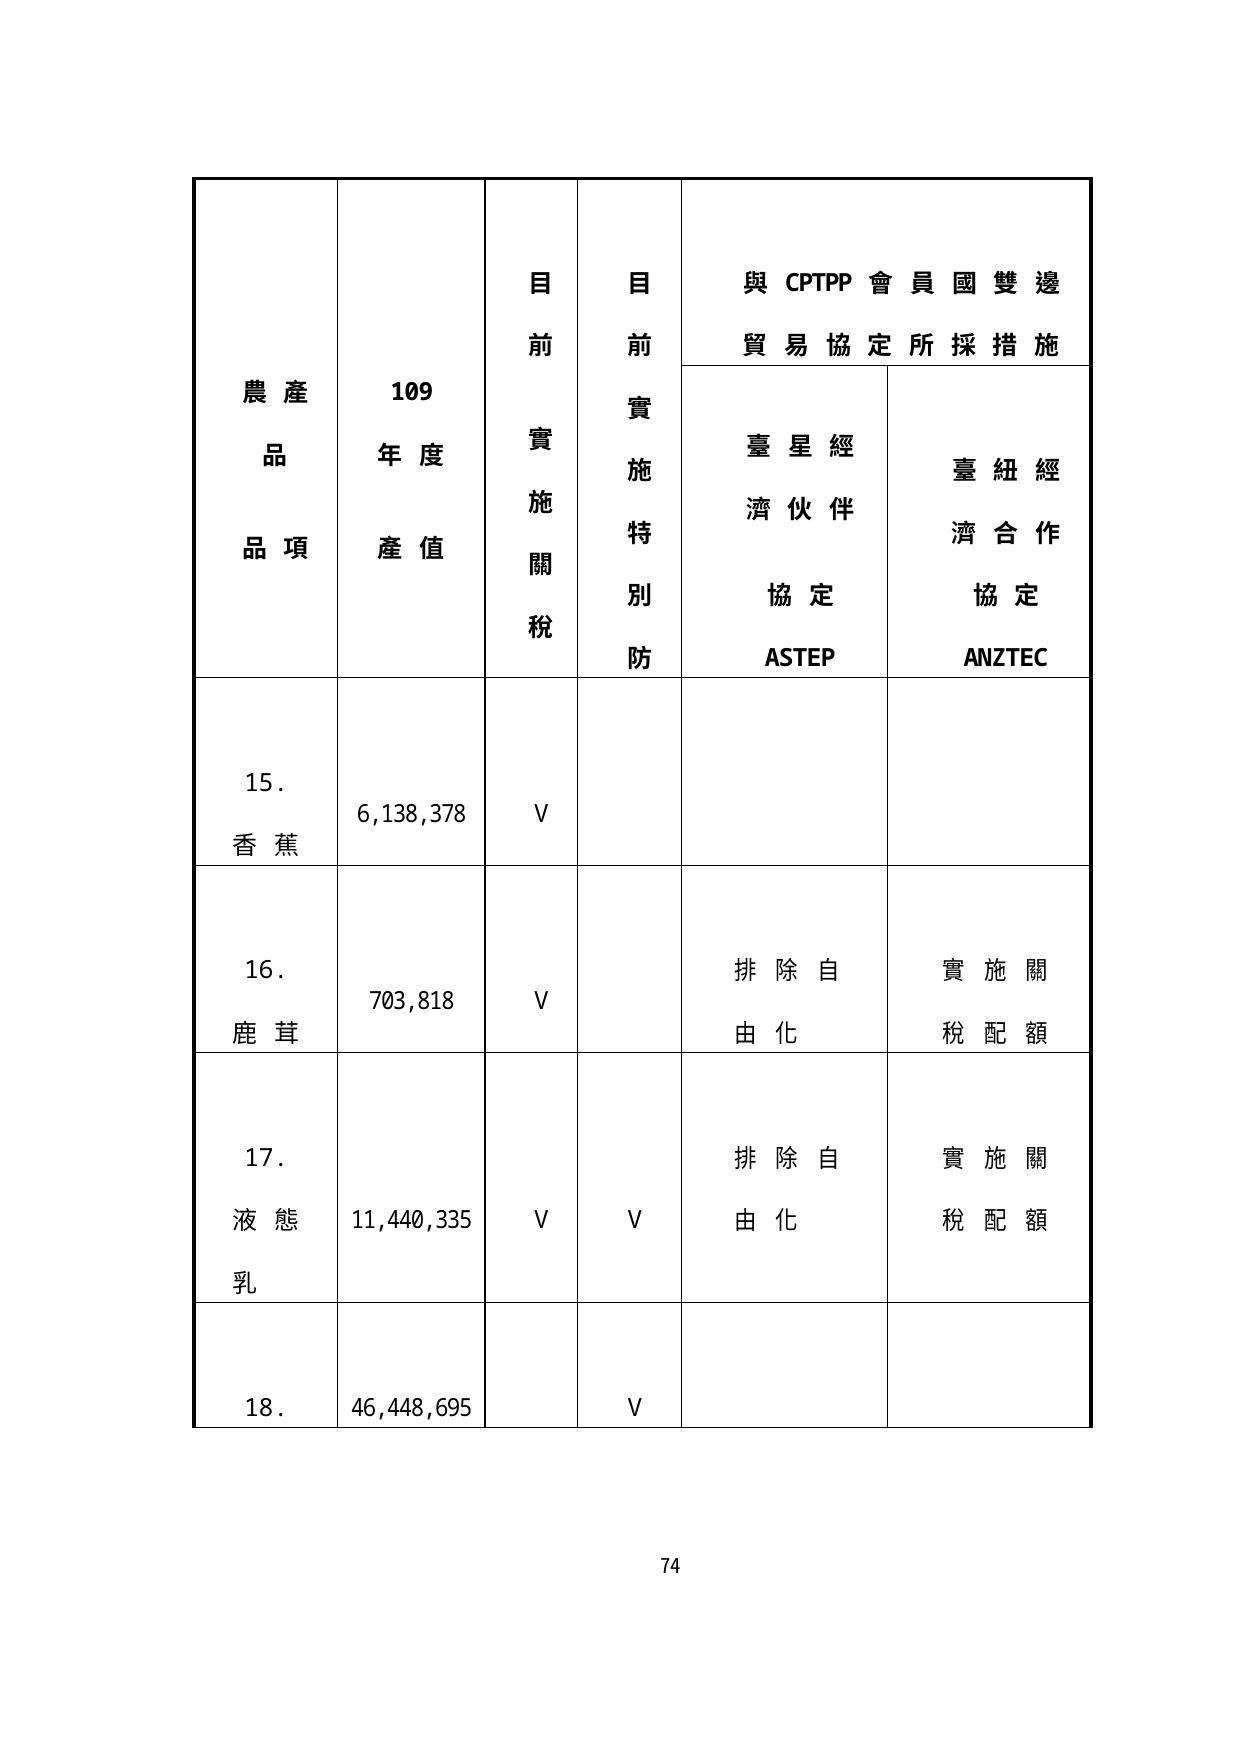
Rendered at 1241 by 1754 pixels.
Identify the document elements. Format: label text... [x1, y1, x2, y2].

table_cell [888, 678, 1089, 865]
table_cell [578, 866, 681, 1052]
table_cell V [486, 1053, 577, 1302]
table_cell 46,448,695 [338, 1303, 484, 1427]
table_cell 排除自由化 [682, 866, 887, 1052]
table_cell 17.液態乳 [196, 1053, 337, 1302]
table_cell [888, 1303, 1089, 1427]
table_cell V [486, 678, 577, 865]
table_header 農產品 品項 [196, 180, 337, 677]
table_cell 6,138,378 [338, 678, 484, 865]
table_cell 11,440,335 [338, 1053, 484, 1302]
table_cell 18. [196, 1303, 337, 1427]
table_cell [682, 678, 887, 865]
table_cell V [578, 1303, 681, 1427]
table_cell V [486, 866, 577, 1052]
table_header 109年度 產值 [338, 180, 484, 677]
table_cell [682, 1303, 887, 1427]
table_cell 實施關稅配額 [888, 1053, 1089, 1302]
table_cell 16.鹿茸 [196, 866, 337, 1052]
table_cell 臺星經濟伙伴 協定ASTEP [682, 366, 887, 677]
table_cell 實施關稅配額 [888, 866, 1089, 1052]
table_cell 排除自由化 [682, 1053, 887, 1302]
table_cell [486, 1303, 577, 1427]
table_cell [578, 678, 681, 865]
table_cell 15.香蕉 [196, 678, 337, 865]
table_cell V [578, 1053, 681, 1302]
table_header 目前實施特別防禦 措施 [578, 180, 681, 677]
table_header 目前 實施關稅配額 [486, 180, 577, 677]
table_cell 臺紐經濟合作 協定ANZTEC [888, 366, 1089, 677]
table_header 與CPTPP會員國雙邊貿易協定所採措施 [682, 180, 1089, 365]
table_cell 703,818 [338, 866, 484, 1052]
